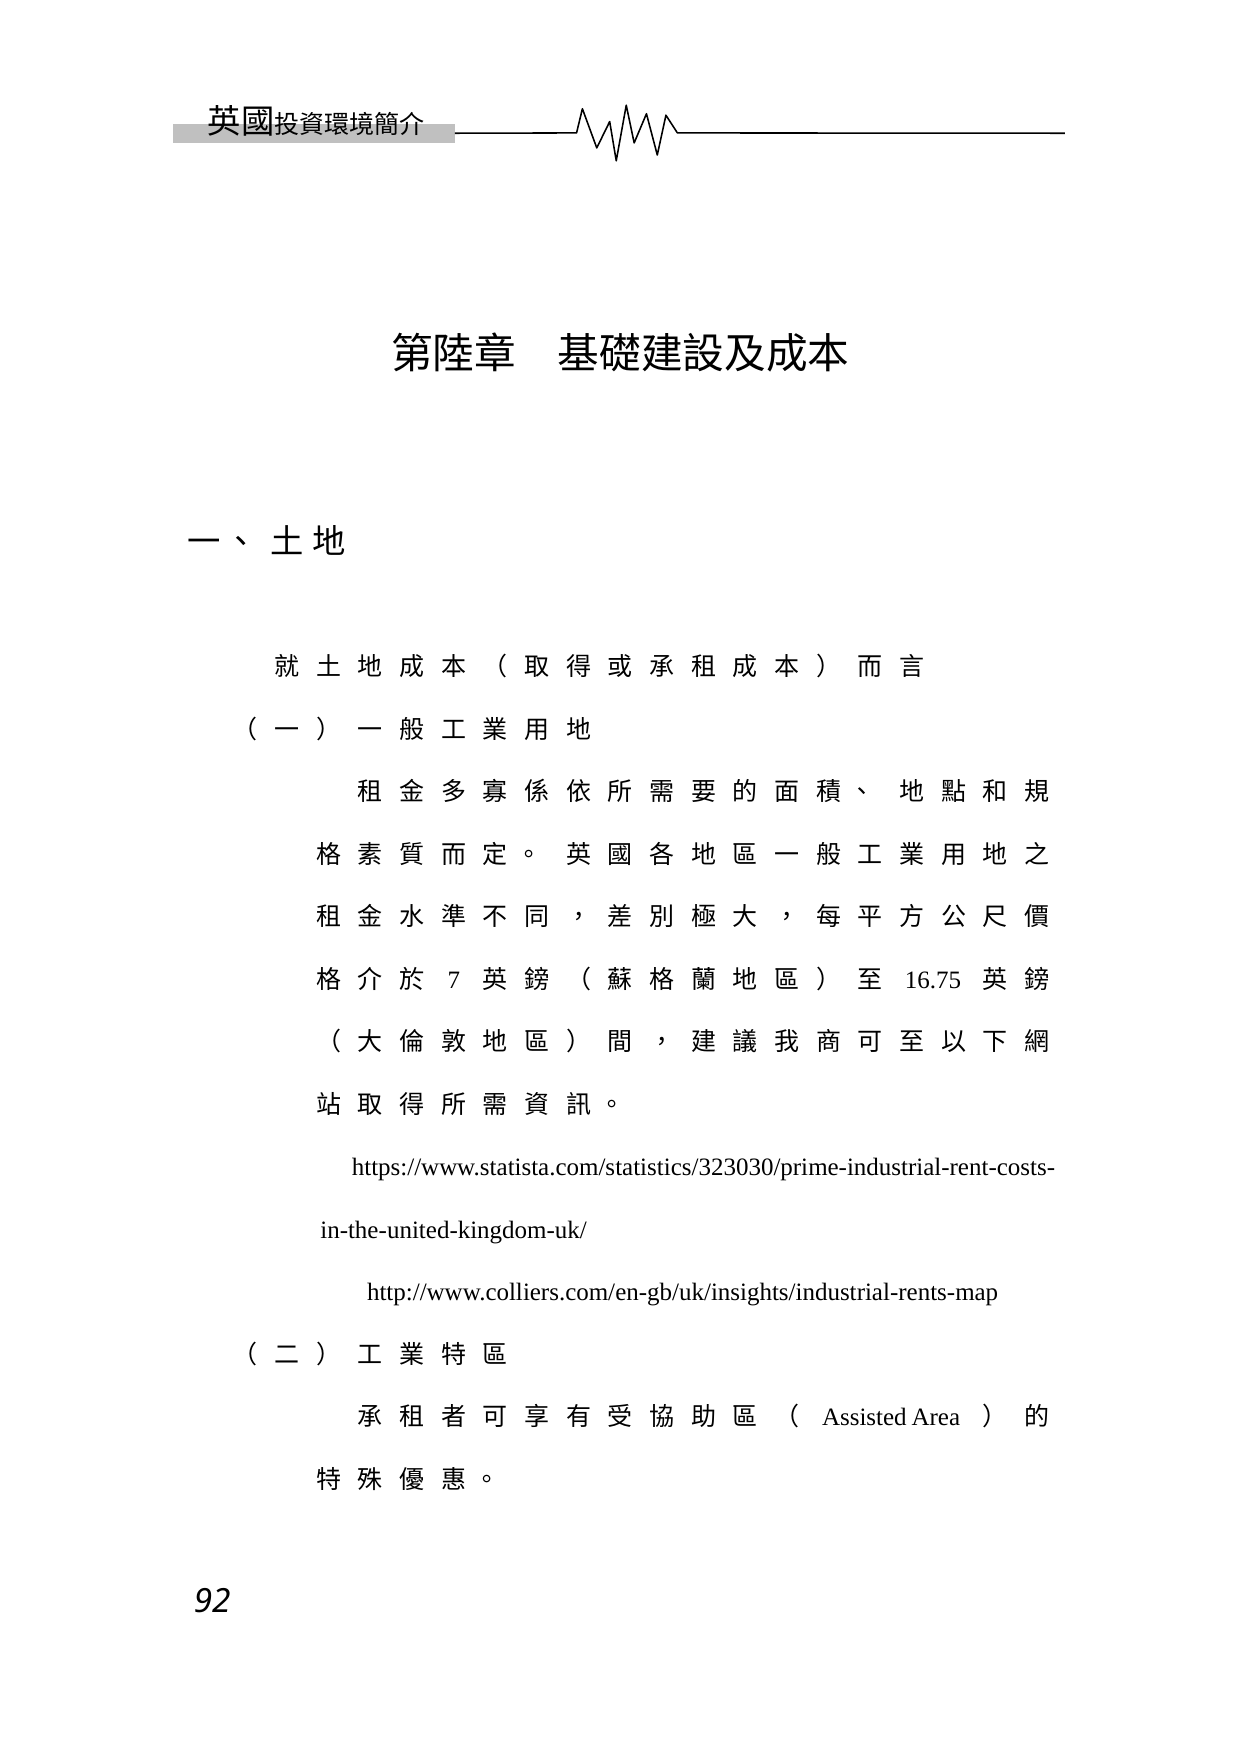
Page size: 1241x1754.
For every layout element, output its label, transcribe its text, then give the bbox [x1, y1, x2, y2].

text http://www.colliers.com/en-gb/uk/insights/industrial-rents-map [281, 1250, 1058, 1313]
text 第陸章 基礎建設及成本 [183, 313, 1058, 375]
text 一、土地 [183, 500, 1058, 563]
text 就土地成本（取得或承租成本）而言 [183, 625, 1058, 688]
text https://www.statista.com/statistics/323030/prime-industrial-rent-costs-in-the-united-kingdom-uk/ [281, 1125, 1058, 1250]
text （一）一般工業用地 [207, 688, 1058, 750]
text （二）工業特區 [207, 1313, 1058, 1375]
text 承租者可享有受協助區（Assisted Area）的特殊優惠。 [281, 1375, 1058, 1500]
text 租金多寡係依所需要的面積、地點和規格素質而定。英國各地區一般工業用地之租金水準不同，差別極大，每平方公尺價格介於7英鎊（蘇格蘭地區）至16.75英鎊（大倫敦地區）間，建議我商可至以下網站取得所需資訊。 [281, 750, 1058, 1125]
